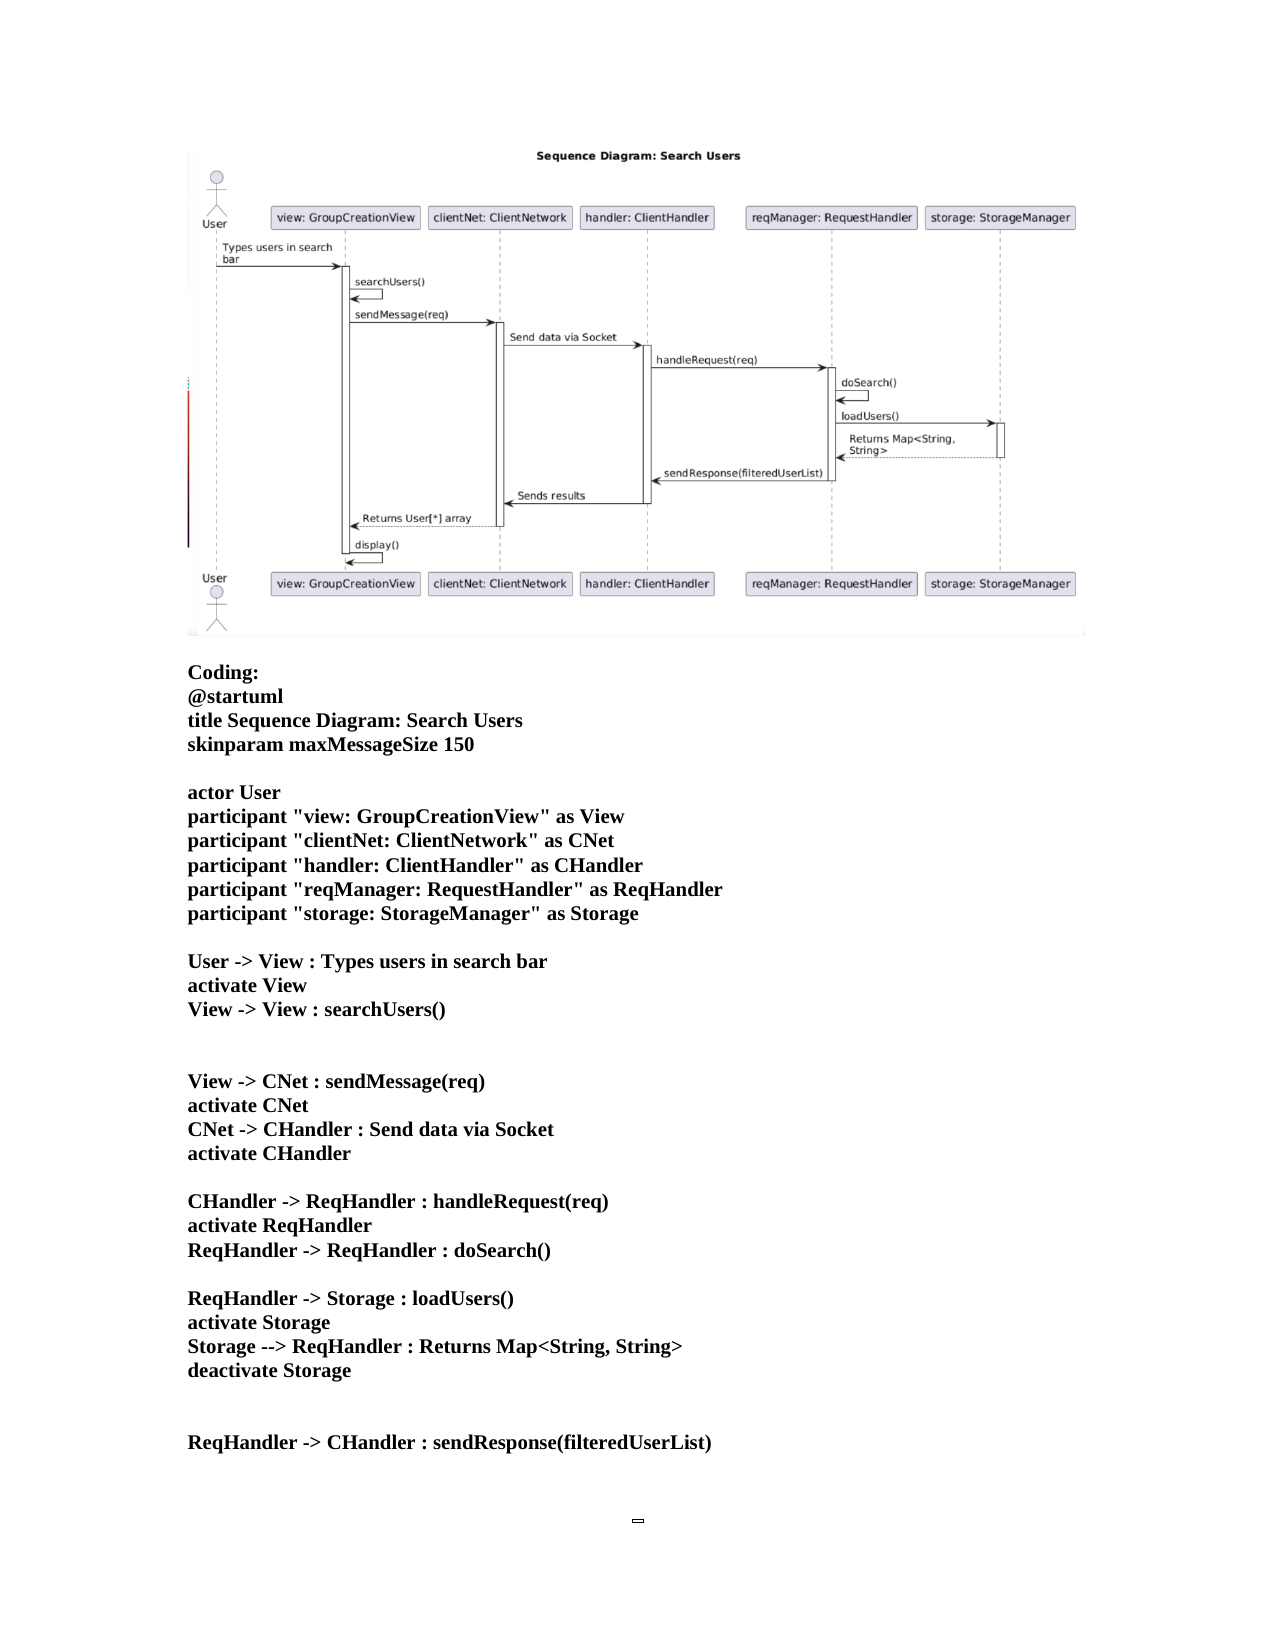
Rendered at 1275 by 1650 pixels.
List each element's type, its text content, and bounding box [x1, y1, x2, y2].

text activate ReqHandler [187, 1213, 1087, 1237]
text participant "handler: ClientHandler" as CHandler [187, 852, 1087, 877]
text participant "clientNet: ClientNetwork" as CNet [187, 828, 1087, 852]
text title Sequence Diagram: Search Users [187, 708, 1087, 732]
text participant "reqManager: RequestHandler" as ReqHandler [187, 877, 1087, 901]
text CHandler -> ReqHandler : handleRequest(req) [187, 1189, 1087, 1213]
text activate View [187, 973, 1087, 997]
text Coding: [187, 660, 1087, 684]
text participant "view: GroupCreationView" as View [187, 804, 1087, 828]
text View -> CNet : sendMessage(req) [187, 1069, 1087, 1093]
text CNet -> CHandler : Send data via Socket [187, 1117, 1087, 1141]
text activate Storage [187, 1310, 1087, 1334]
text ReqHandler -> CHandler : sendResponse(filteredUserList) [187, 1430, 1087, 1454]
text activate CHandler [187, 1141, 1087, 1165]
text deactivate Storage [187, 1358, 1087, 1382]
text Storage --> ReqHandler : Returns Map<String, String> [187, 1334, 1087, 1358]
text User -> View : Types users in search bar [187, 949, 1087, 973]
text @startuml [187, 684, 1087, 708]
text activate CNet [187, 1093, 1087, 1117]
text participant "storage: StorageManager" as Storage [187, 901, 1087, 925]
text actor User [187, 780, 1087, 804]
text skinparam maxMessageSize 150 [187, 732, 1087, 756]
picture [187, 150, 1086, 636]
text View -> View : searchUsers() [187, 997, 1087, 1021]
text ReqHandler -> ReqHandler : doSearch() [187, 1237, 1087, 1262]
text ReqHandler -> Storage : loadUsers() [187, 1286, 1087, 1310]
